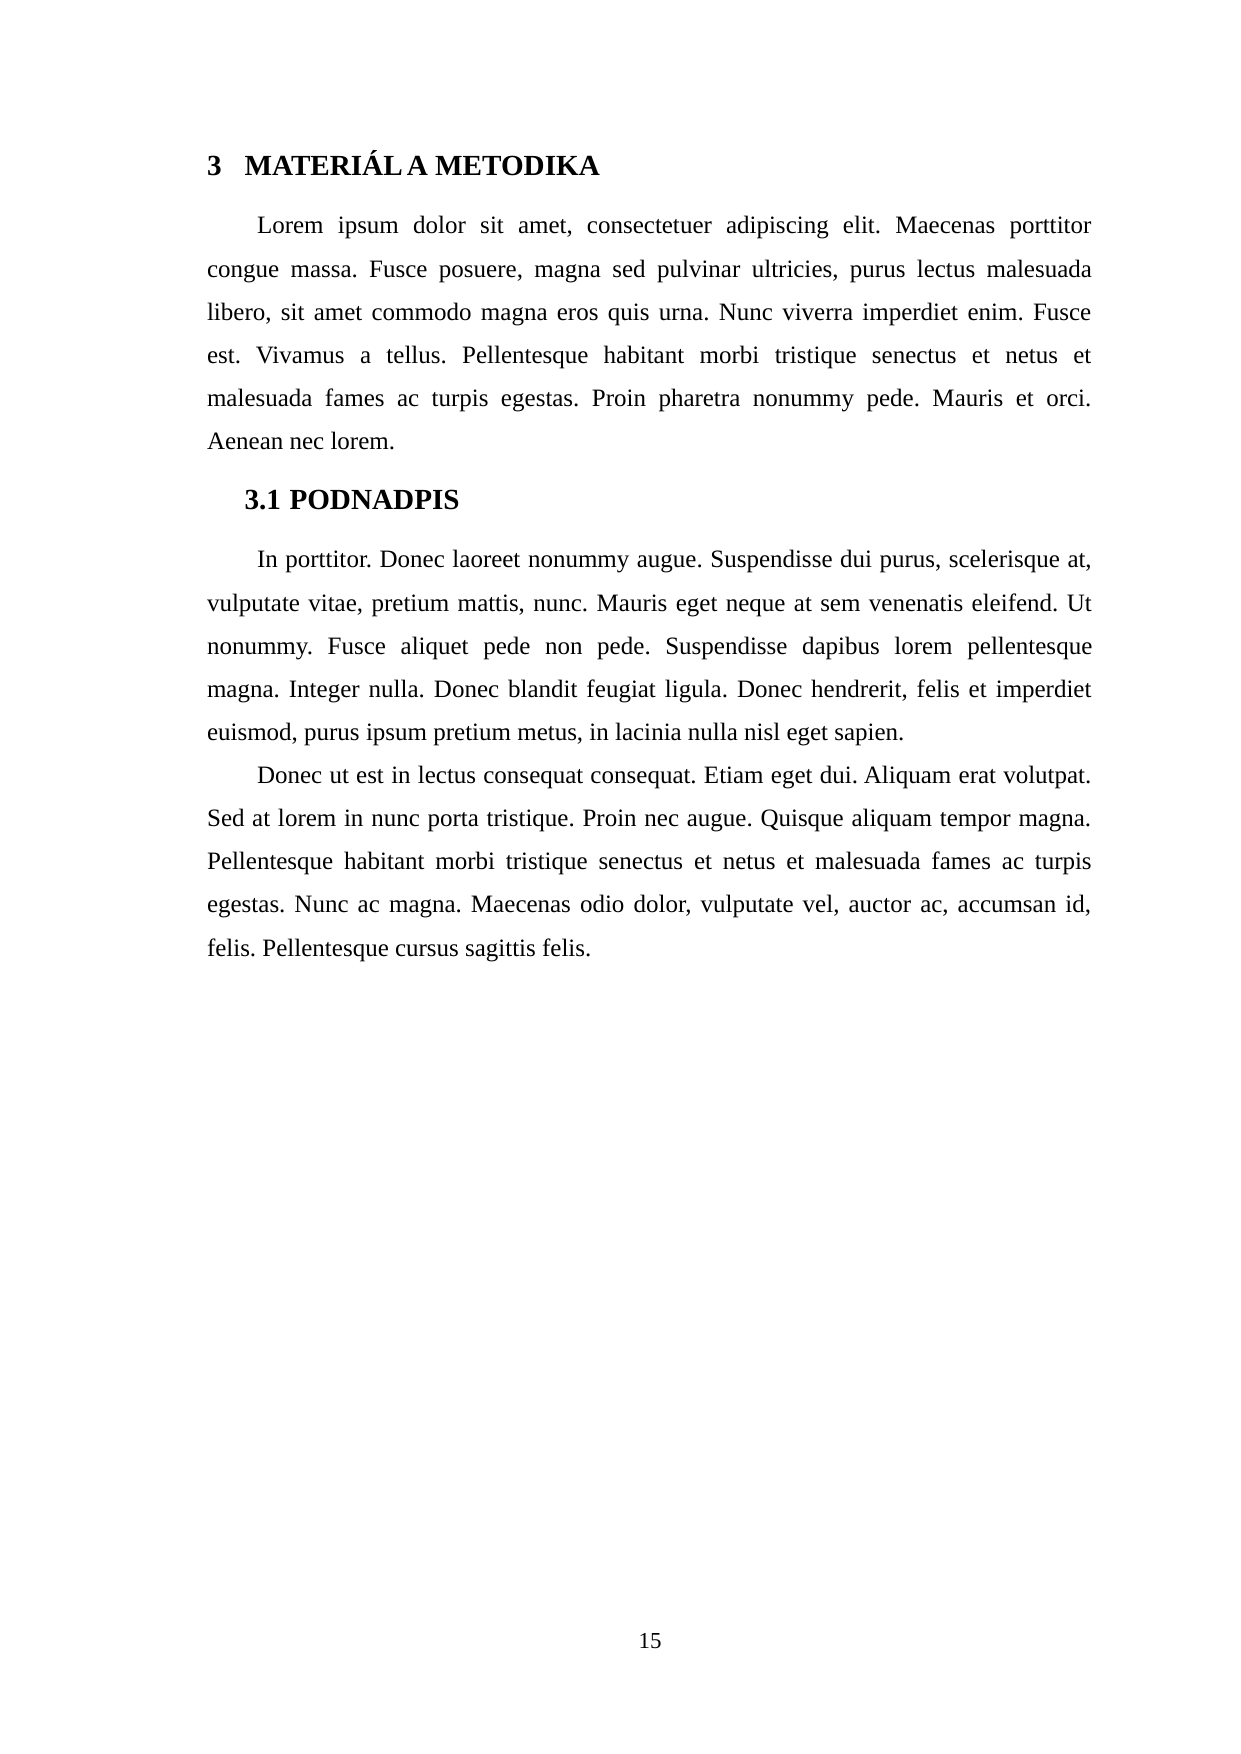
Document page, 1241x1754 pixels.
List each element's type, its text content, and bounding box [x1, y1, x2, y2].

subtitle Podnadpis [244, 482, 1092, 515]
text In porttitor. Donec laoreet nonummy augue. Suspendisse dui purus, scelerisque at, vulputate vitae, pretium mattis, nunc. Mauris eget neque at sem venenatis eleifend. Ut nonummy. Fusce aliquet pede non pede. Suspendisse dapibus lorem pellentesque magna. Integer nulla. Donec blandit feugiat ligula. Donec hendrerit, felis et imperdiet euismod, purus ipsum pretium metus, in lacinia nulla nisl eget sapien. [207, 544, 1092, 746]
text Lorem ipsum dolor sit amet, consectetuer adipiscing elit. Maecenas porttitor congue massa. Fusce posuere, magna sed pulvinar ultricies, purus lectus malesuada libero, sit amet commodo magna eros quis urna. Nunc viverra imperdiet enim. Fusce est. Vivamus a tellus. Pellentesque habitant morbi tristique senectus et netus et malesuada fames ac turpis egestas. Proin pharetra nonummy pede. Mauris et orci. Aenean nec lorem. [207, 211, 1092, 455]
text Donec ut est in lectus consequat consequat. Etiam eget dui. Aliquam erat volutpat. Sed at lorem in nunc porta tristique. Proin nec augue. Quisque aliquam tempor magna. Pellentesque habitant morbi tristique senectus et netus et malesuada fames ac turpis egestas. Nunc ac magna. Maecenas odio dolor, vulputate vel, auctor ac, accumsan id, felis. Pellentesque cursus sagittis felis. [207, 760, 1092, 961]
subtitle Materiál a metodika [207, 148, 1092, 181]
